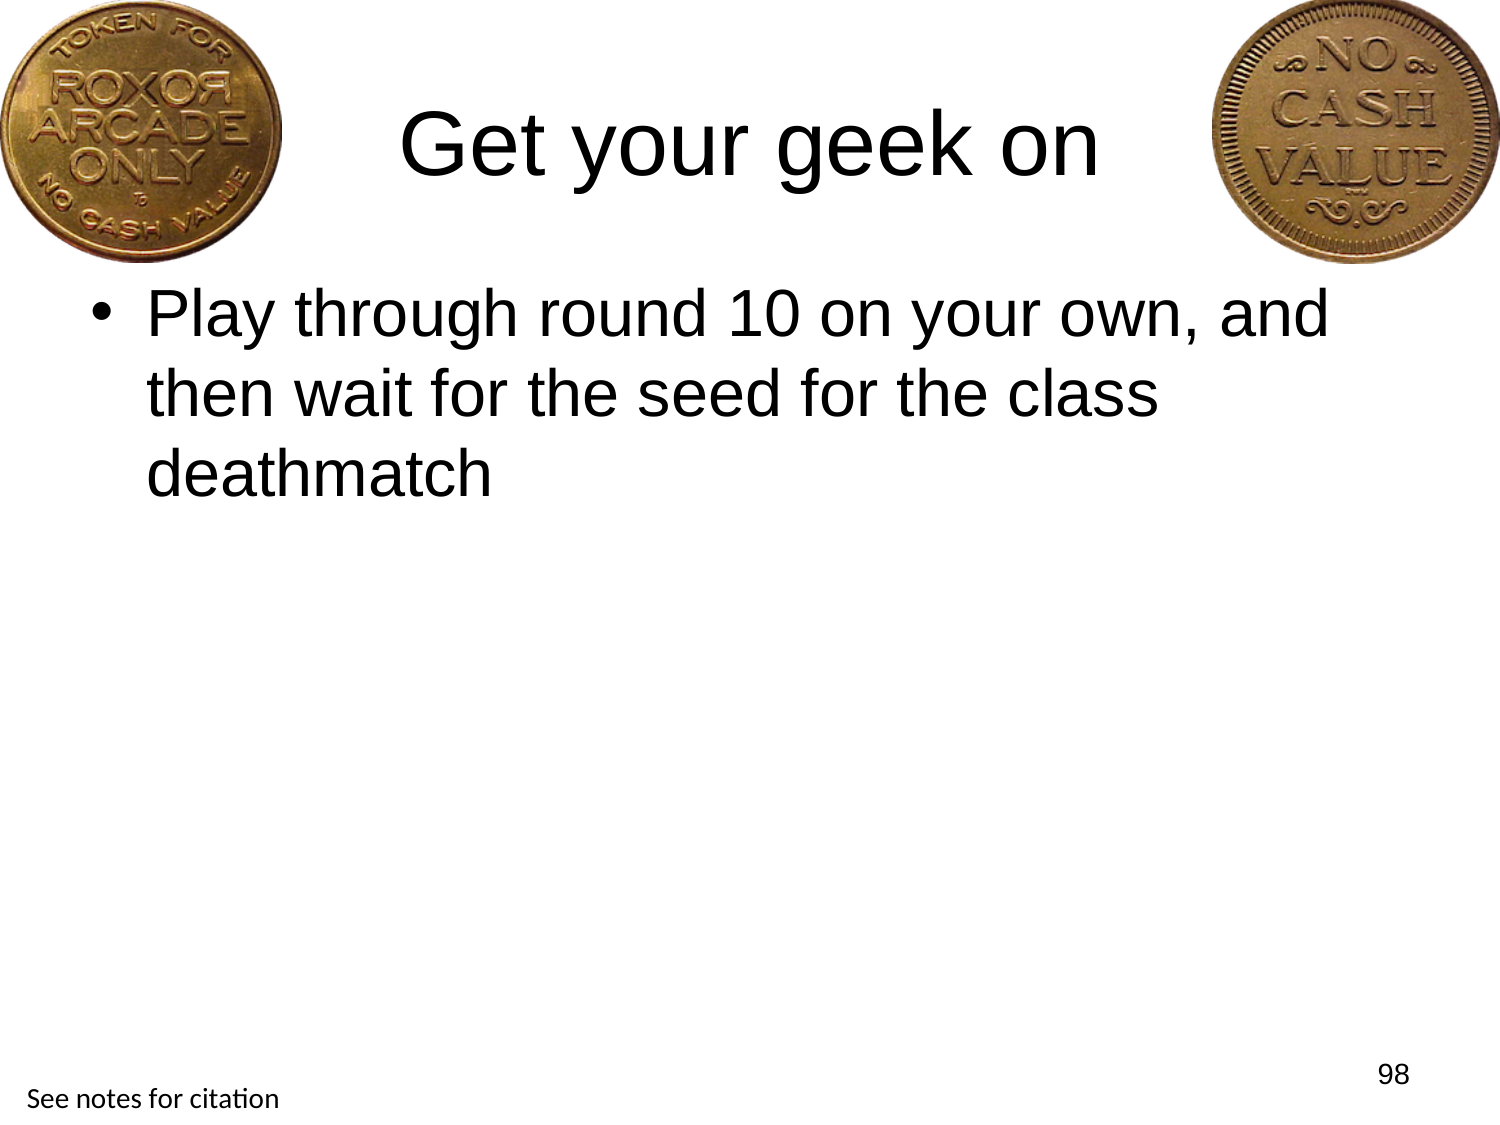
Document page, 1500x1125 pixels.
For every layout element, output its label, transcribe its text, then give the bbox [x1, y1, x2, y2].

text_box See notes for citation [12, 1072, 295, 1123]
title Get your geek on [282, 45, 1212, 233]
list Play through round 10 on your own, and then wait for the seed for the class deathmatch [75, 262, 1426, 1006]
text_box [1074, 1042, 1426, 1103]
picture [1212, 0, 1500, 265]
picture [0, 0, 282, 263]
